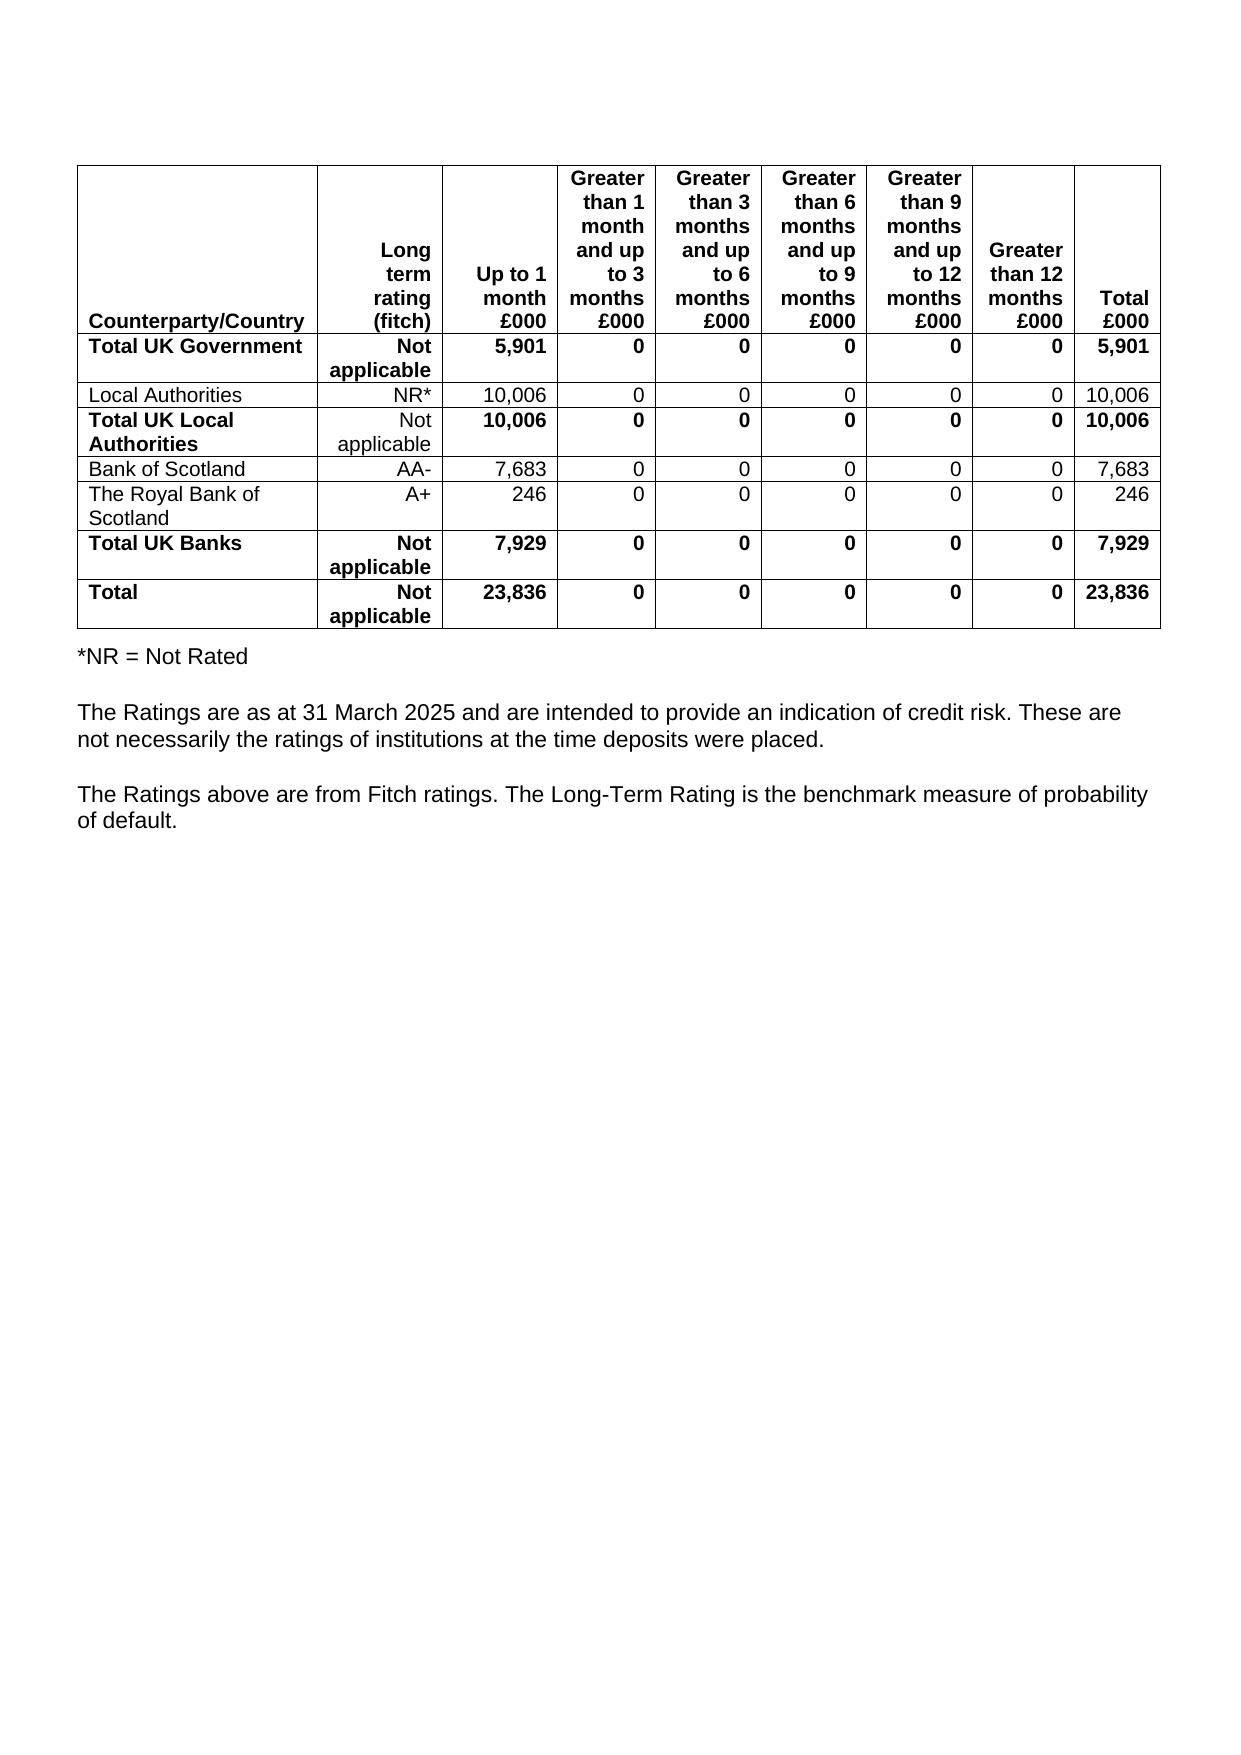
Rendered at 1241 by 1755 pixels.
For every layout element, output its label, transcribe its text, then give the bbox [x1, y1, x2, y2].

table_cell 10,006 [443, 408, 557, 456]
table_cell 0 [973, 408, 1074, 456]
table_cell 7,929 [443, 531, 557, 579]
table_cell 0 [656, 531, 761, 579]
table_cell 7,683 [1075, 457, 1160, 481]
table_cell 7,683 [443, 457, 557, 481]
text The Ratings are as at 31 March 2025 and are intended to provide an indication of credit risk. These are not necessarily the ratings of institutions at the time deposits were placed. [77, 699, 1155, 752]
table_cell 0 [656, 383, 761, 407]
table_cell 0 [973, 457, 1074, 481]
table_cell 0 [558, 383, 655, 407]
table_cell 23,836 [1075, 580, 1160, 628]
table_cell 0 [973, 482, 1074, 530]
table_cell 0 [973, 531, 1074, 579]
table_cell 0 [656, 482, 761, 530]
table_header Long term rating (fitch) [318, 166, 442, 333]
table_cell Total UK Government [78, 334, 317, 382]
table_cell 246 [443, 482, 557, 530]
table_cell 0 [558, 580, 655, 628]
table_cell Total UK Banks [78, 531, 317, 579]
table_cell 0 [656, 334, 761, 382]
table_cell 0 [973, 383, 1074, 407]
table_cell NR* [318, 383, 442, 407]
table_cell 0 [762, 457, 866, 481]
table_header Greater than 9 months and up to 12 months £000 [867, 166, 972, 333]
table_cell 7,929 [1075, 531, 1160, 579]
table_cell 0 [558, 334, 655, 382]
table_cell Local Authorities [78, 383, 317, 407]
table_cell 0 [762, 531, 866, 579]
table_cell Not applicable [318, 408, 442, 456]
table_cell 0 [867, 408, 972, 456]
table_cell 0 [558, 457, 655, 481]
table_cell 0 [762, 383, 866, 407]
table_cell 0 [762, 408, 866, 456]
table_cell 5,901 [443, 334, 557, 382]
table_header Greater than 6 months and up to 9 months £000 [762, 166, 866, 333]
table_cell Not applicable [318, 531, 442, 579]
table_cell 0 [867, 334, 972, 382]
table_header Up to 1 month £000 [443, 166, 557, 333]
table_cell A+ [318, 482, 442, 530]
table_cell 0 [656, 457, 761, 481]
table_cell 0 [558, 482, 655, 530]
table_cell 0 [867, 482, 972, 530]
table_cell 0 [867, 457, 972, 481]
table_cell 0 [973, 580, 1074, 628]
table_header Total £000 [1075, 166, 1160, 333]
table_cell 10,006 [1075, 383, 1160, 407]
table_header Greater than 12 months £000 [973, 166, 1074, 333]
table_cell Total UK Local Authorities [78, 408, 317, 456]
text *NR = Not Rated [77, 643, 1155, 669]
table_header Greater than 3 months and up to 6 months £000 [656, 166, 761, 333]
table_cell 0 [867, 531, 972, 579]
table_cell AA- [318, 457, 442, 481]
table_cell 0 [762, 482, 866, 530]
table_header Greater than 1 month and up to 3 months £000 [558, 166, 655, 333]
table_cell 0 [656, 408, 761, 456]
table_cell 0 [762, 334, 866, 382]
text The Ratings above are from Fitch ratings. The Long-Term Rating is the benchmark measure of probability of default. [77, 781, 1161, 833]
table_cell 0 [762, 580, 866, 628]
table_cell The Royal Bank of Scotland [78, 482, 317, 530]
table_cell 10,006 [443, 383, 557, 407]
table_cell Bank of Scotland [78, 457, 317, 481]
table_cell 23,836 [443, 580, 557, 628]
table_cell 0 [656, 580, 761, 628]
table_cell 0 [867, 580, 972, 628]
table_header Counterparty/Country [78, 166, 317, 333]
table_cell 0 [973, 334, 1074, 382]
table_cell 10,006 [1075, 408, 1160, 456]
table_cell 246 [1075, 482, 1160, 530]
table_cell Not applicable [318, 580, 442, 628]
table_cell Total [78, 580, 317, 628]
table_cell 0 [558, 408, 655, 456]
table_cell 0 [867, 383, 972, 407]
table_cell 5,901 [1075, 334, 1160, 382]
table_cell 0 [558, 531, 655, 579]
table_cell Not applicable [318, 334, 442, 382]
